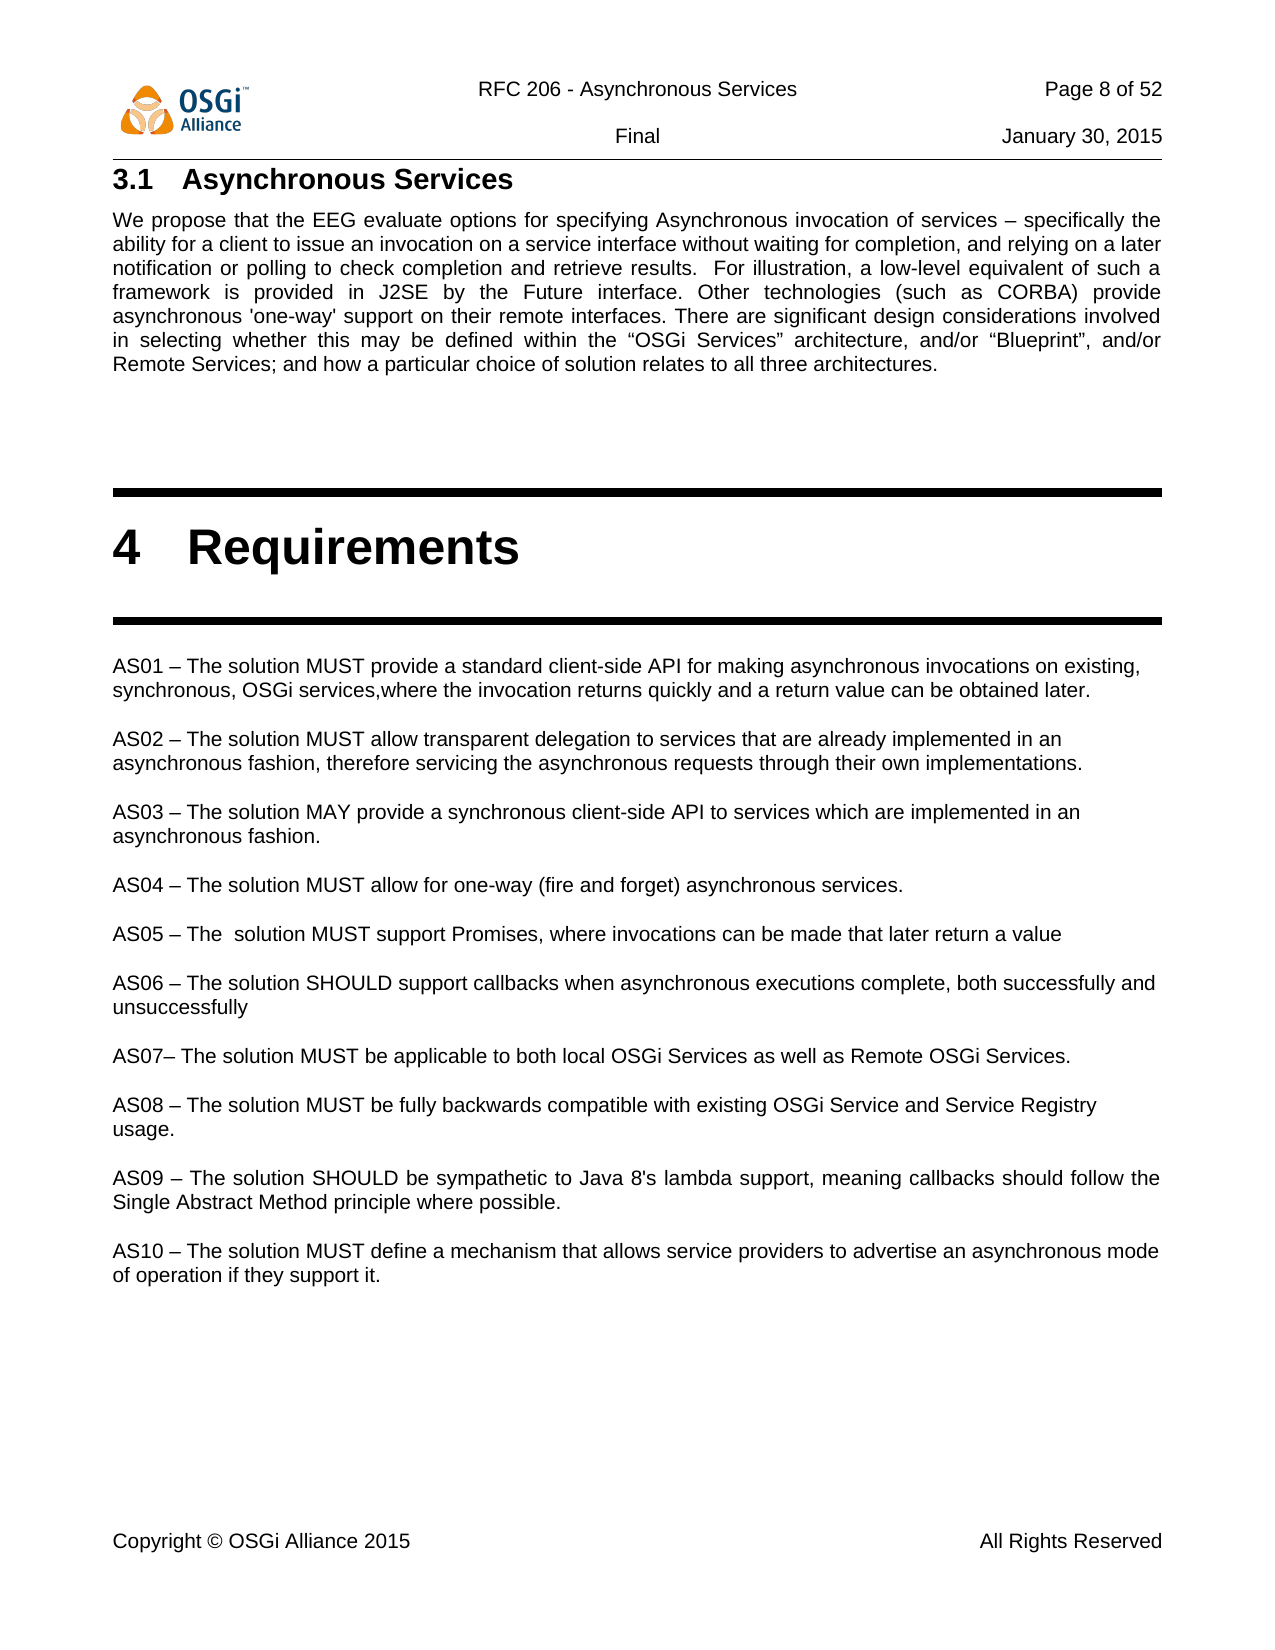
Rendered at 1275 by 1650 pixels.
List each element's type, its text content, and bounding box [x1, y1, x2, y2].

text AS10 – The solution MUST define a mechanism that allows service providers to advertise an asynchronous mode of operation if they support it. [112, 1238, 1162, 1286]
text We propose that the EEG evaluate options for specifying Asynchronous invocation of services – specifically the ability for a client to issue an invocation on a service interface without waiting for completion, and relying on a later notification or polling to check completion and retrieve results. For illustration, a low-level equivalent of such a framework is provided in J2SE by the Future interface. Other technologies (such as CORBA) provide asynchronous 'one-way' support on their remote interfaces. There are significant design considerations involved in selecting whether this may be defined within the “OSGi Services” architecture, and/or “Blueprint”, and/or Remote Services; and how a particular choice of solution relates to all three architectures. [112, 208, 1162, 376]
text AS09 – The solution SHOULD be sympathetic to Java 8's lambda support, meaning callbacks should follow the Single Abstract Method principle where possible. [112, 1166, 1162, 1213]
text AS03 – The solution MAY provide a synchronous client-side API to services which are implemented in an asynchronous fashion. [112, 800, 1162, 848]
subtitle Asynchronous Services [112, 160, 1162, 196]
text AS07– The solution MUST be applicable to both local OSGi Services as well as Remote OSGi Services. [112, 1044, 1162, 1068]
picture [113, 78, 257, 142]
text AS08 – The solution MUST be fully backwards compatible with existing OSGi Service and Service Registry usage. [112, 1093, 1162, 1141]
text AS06 – The solution SHOULD support callbacks when asynchronous executions complete, both successfully and unsuccessfully [112, 971, 1162, 1019]
text AS04 – The solution MUST allow for one-way (fire and forget) asynchronous services. [112, 873, 1162, 897]
text AS02 – The solution MUST allow transparent delegation to services that are already implemented in an asynchronous fashion, therefore servicing the asynchronous requests through their own implementations. [112, 727, 1162, 775]
subtitle Requirements [112, 489, 1162, 625]
text AS01 – The solution MUST provide a standard client-side API for making asynchronous invocations on existing, synchronous, OSGi services,where the invocation returns quickly and a return value can be obtained later. [112, 654, 1162, 702]
text AS05 – The solution MUST support Promises, where invocations can be made that later return a value [112, 922, 1162, 946]
